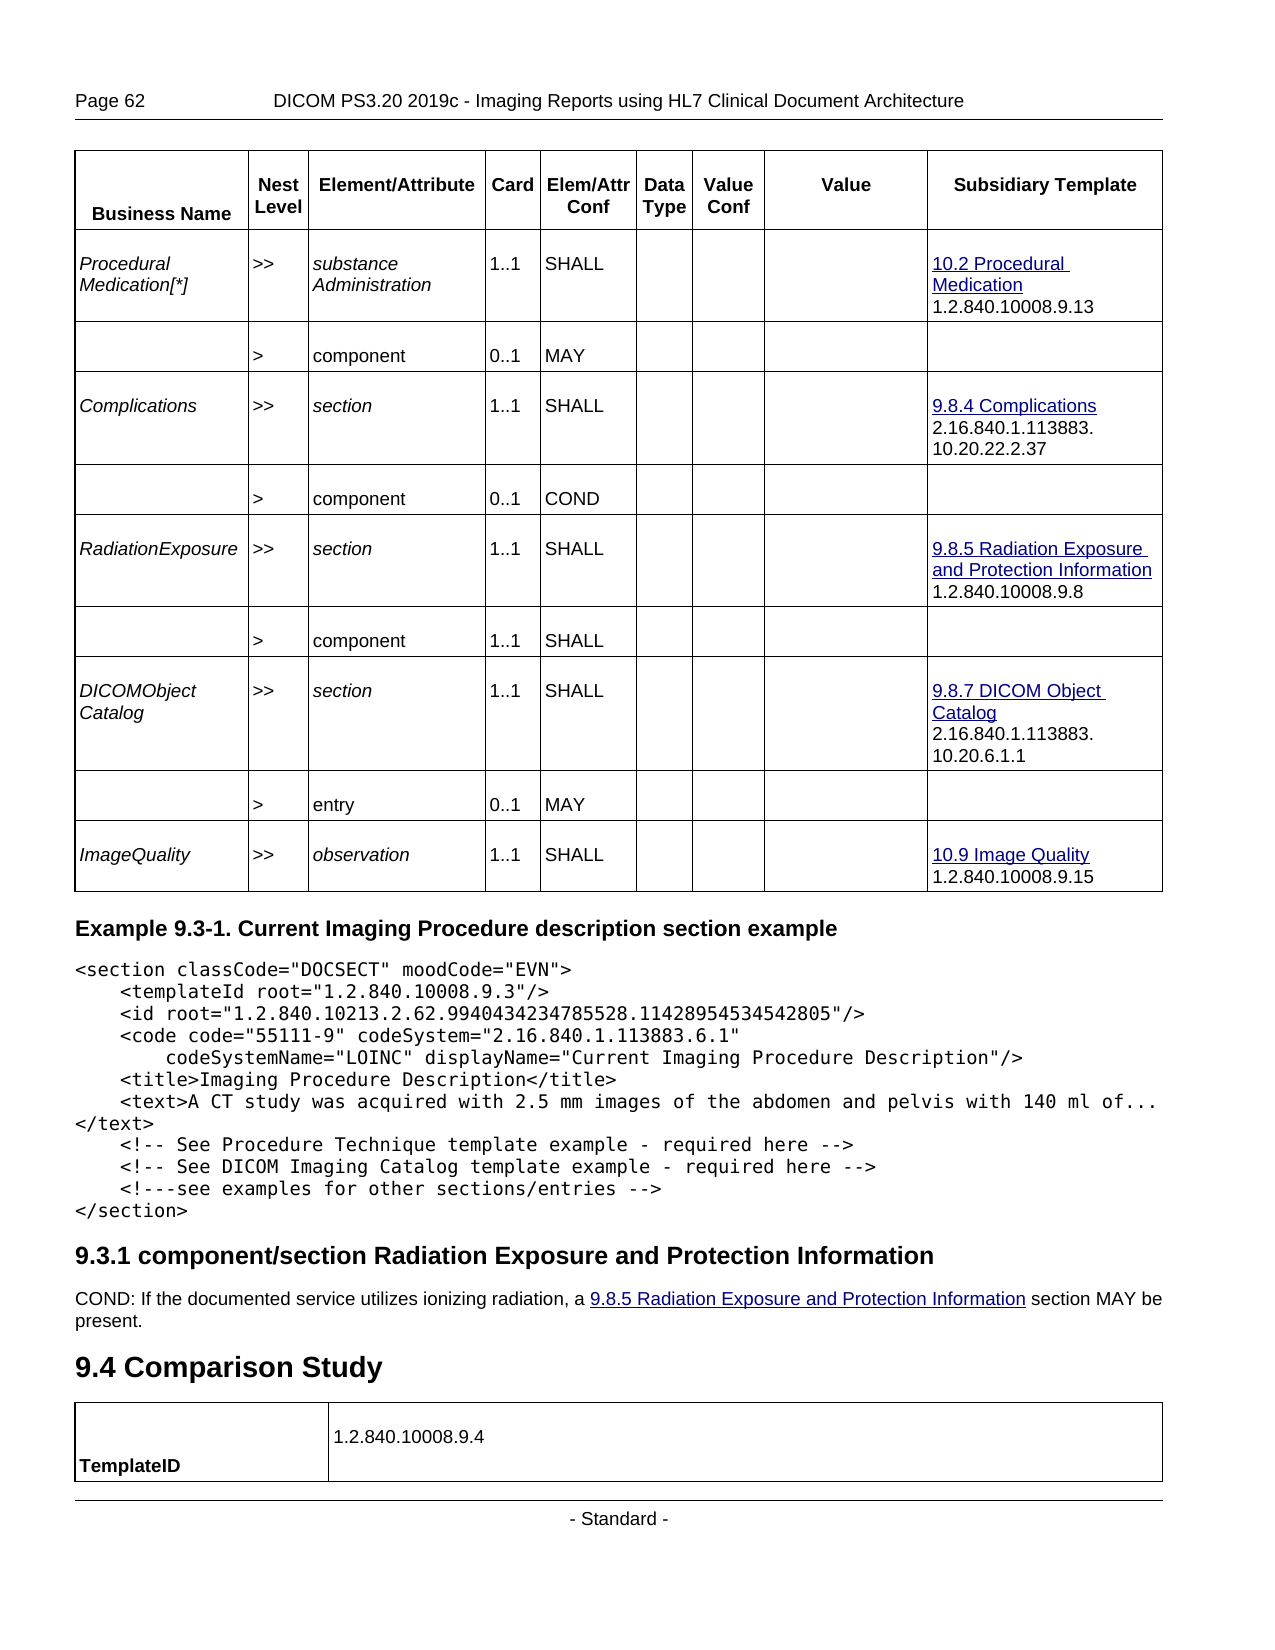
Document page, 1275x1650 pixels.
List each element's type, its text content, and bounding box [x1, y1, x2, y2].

table_cell [765, 657, 927, 770]
table_cell [637, 657, 692, 770]
table_cell 1..1 [486, 657, 540, 770]
table_cell [637, 515, 692, 606]
table_header 1.2.840.10008.9.4 [329, 1403, 1162, 1481]
table_cell SHALL [541, 515, 636, 606]
table_cell [693, 372, 764, 464]
table_cell [76, 465, 248, 513]
table_cell [637, 607, 692, 656]
table_header Value [765, 151, 927, 228]
table_cell DICOMObject​Catalog [76, 657, 248, 770]
table_cell substance​Administration [309, 230, 485, 321]
text 9.4 Comparison Study [75, 1350, 1162, 1383]
table_header Element/​Attribute [309, 151, 485, 228]
text 9.3.1 component/section Radiation Exposure and Protection Information [75, 1241, 1162, 1269]
table_cell Procedural​Medication[*] [76, 230, 248, 321]
table_cell 0..1 [486, 771, 540, 820]
table_cell [693, 771, 764, 820]
table_cell Image​Quality [76, 821, 248, 891]
table_header Card [486, 151, 540, 228]
table_cell 9.8.7 DICOM Object Catalog 2.16.840.1.113883.​10.20.6.1.1 [928, 657, 1162, 770]
table_cell [76, 322, 248, 371]
table_header Template​ID [76, 1403, 328, 1481]
table_cell 1..1 [486, 821, 540, 891]
table_cell component [309, 322, 485, 371]
table_cell > [249, 465, 308, 513]
table_cell [928, 465, 1162, 513]
table_cell 0..1 [486, 322, 540, 371]
table_cell component [309, 465, 485, 513]
table_cell 1..1 [486, 515, 540, 606]
table_cell 1..1 [486, 230, 540, 321]
table_header Elem/Attr Conf [541, 151, 636, 228]
table_cell [765, 465, 927, 513]
table_cell MAY [541, 322, 636, 371]
table_cell observation [309, 821, 485, 891]
table_cell [765, 607, 927, 656]
table_cell >> [249, 372, 308, 464]
table_cell [765, 372, 927, 464]
table_cell [76, 771, 248, 820]
table_cell [76, 607, 248, 656]
table_header Data Type [637, 151, 692, 228]
table_cell SHALL [541, 821, 636, 891]
table_cell component [309, 607, 485, 656]
table_cell [637, 771, 692, 820]
table_cell section [309, 515, 485, 606]
table_cell [637, 465, 692, 513]
table_cell [637, 322, 692, 371]
table_cell SHALL [541, 372, 636, 464]
table_cell COND [541, 465, 636, 513]
table_cell section [309, 657, 485, 770]
table_cell > [249, 771, 308, 820]
table_cell [693, 657, 764, 770]
table_header Nest Level [249, 151, 308, 228]
table_cell [928, 322, 1162, 371]
table_cell > [249, 322, 308, 371]
table_cell 0..1 [486, 465, 540, 513]
table_header Business Name [76, 151, 248, 228]
table_cell [693, 821, 764, 891]
table_cell 1..1 [486, 607, 540, 656]
table_cell [765, 821, 927, 891]
text Example 9.3-1. Current Imaging Procedure description section example [75, 915, 1162, 941]
table_cell [928, 771, 1162, 820]
table_cell [637, 821, 692, 891]
table_cell 1..1 [486, 372, 540, 464]
table_cell >> [249, 230, 308, 321]
table_header Subsidiary Template [928, 151, 1162, 228]
text COND: If the documented service utilizes ionizing radiation, a 9.8.5 Radiation Exposure and Protection Information section MAY be present. [75, 1288, 1162, 1331]
table_header Value Conf [693, 151, 764, 228]
table_cell [693, 465, 764, 513]
table_cell >> [249, 515, 308, 606]
table_cell [693, 607, 764, 656]
table_cell >> [249, 821, 308, 891]
table_cell [765, 515, 927, 606]
table_cell entry [309, 771, 485, 820]
table_cell 10.9 Image Quality 1.2.840.10008.9.15 [928, 821, 1162, 891]
table_cell SHALL [541, 607, 636, 656]
table_cell Radiation​Exposure [76, 515, 248, 606]
table_cell [765, 322, 927, 371]
table_cell [765, 771, 927, 820]
table_cell [693, 230, 764, 321]
text <section classCode="DOCSECT" moodCode="EVN"> <templateId root="1.2.840.10008.9.3"/> <id root="1.2.840.10213.2.62.9940434234785528.11428954534542805"/> <code code="55111-9" codeSystem="2.16.840.1.113883.6.1" codeSystemName="LOINC" displayName="Current Imaging Procedure Description"/> <title>Imaging Procedure Description</title> <text>A CT study was acquired with 2.5 mm images of the abdomen and pelvis with 140 ml of... </text> <!-- See Procedure Technique template example - required here --> <!-- See DICOM Imaging Catalog template example - required here --> <!---see examples for other sections/entries --> </section> [75, 959, 1162, 1222]
table_cell [693, 515, 764, 606]
table_cell MAY [541, 771, 636, 820]
table_cell [637, 372, 692, 464]
table_cell >> [249, 657, 308, 770]
table_cell 9.8.4 Complications 2.16.840.1.113883.​10.20.22.2.37 [928, 372, 1162, 464]
table_cell [637, 230, 692, 321]
table_cell 10.2 Procedural Medication 1.2.840.10008.9.13 [928, 230, 1162, 321]
table_cell [928, 607, 1162, 656]
table_cell SHALL [541, 230, 636, 321]
table_cell > [249, 607, 308, 656]
table_cell section [309, 372, 485, 464]
table_cell Complications [76, 372, 248, 464]
table_cell SHALL [541, 657, 636, 770]
table_cell 9.8.5 Radiation Exposure and Protection Information 1.2.840.10008.9.8 [928, 515, 1162, 606]
table_cell [765, 230, 927, 321]
table_cell [693, 322, 764, 371]
